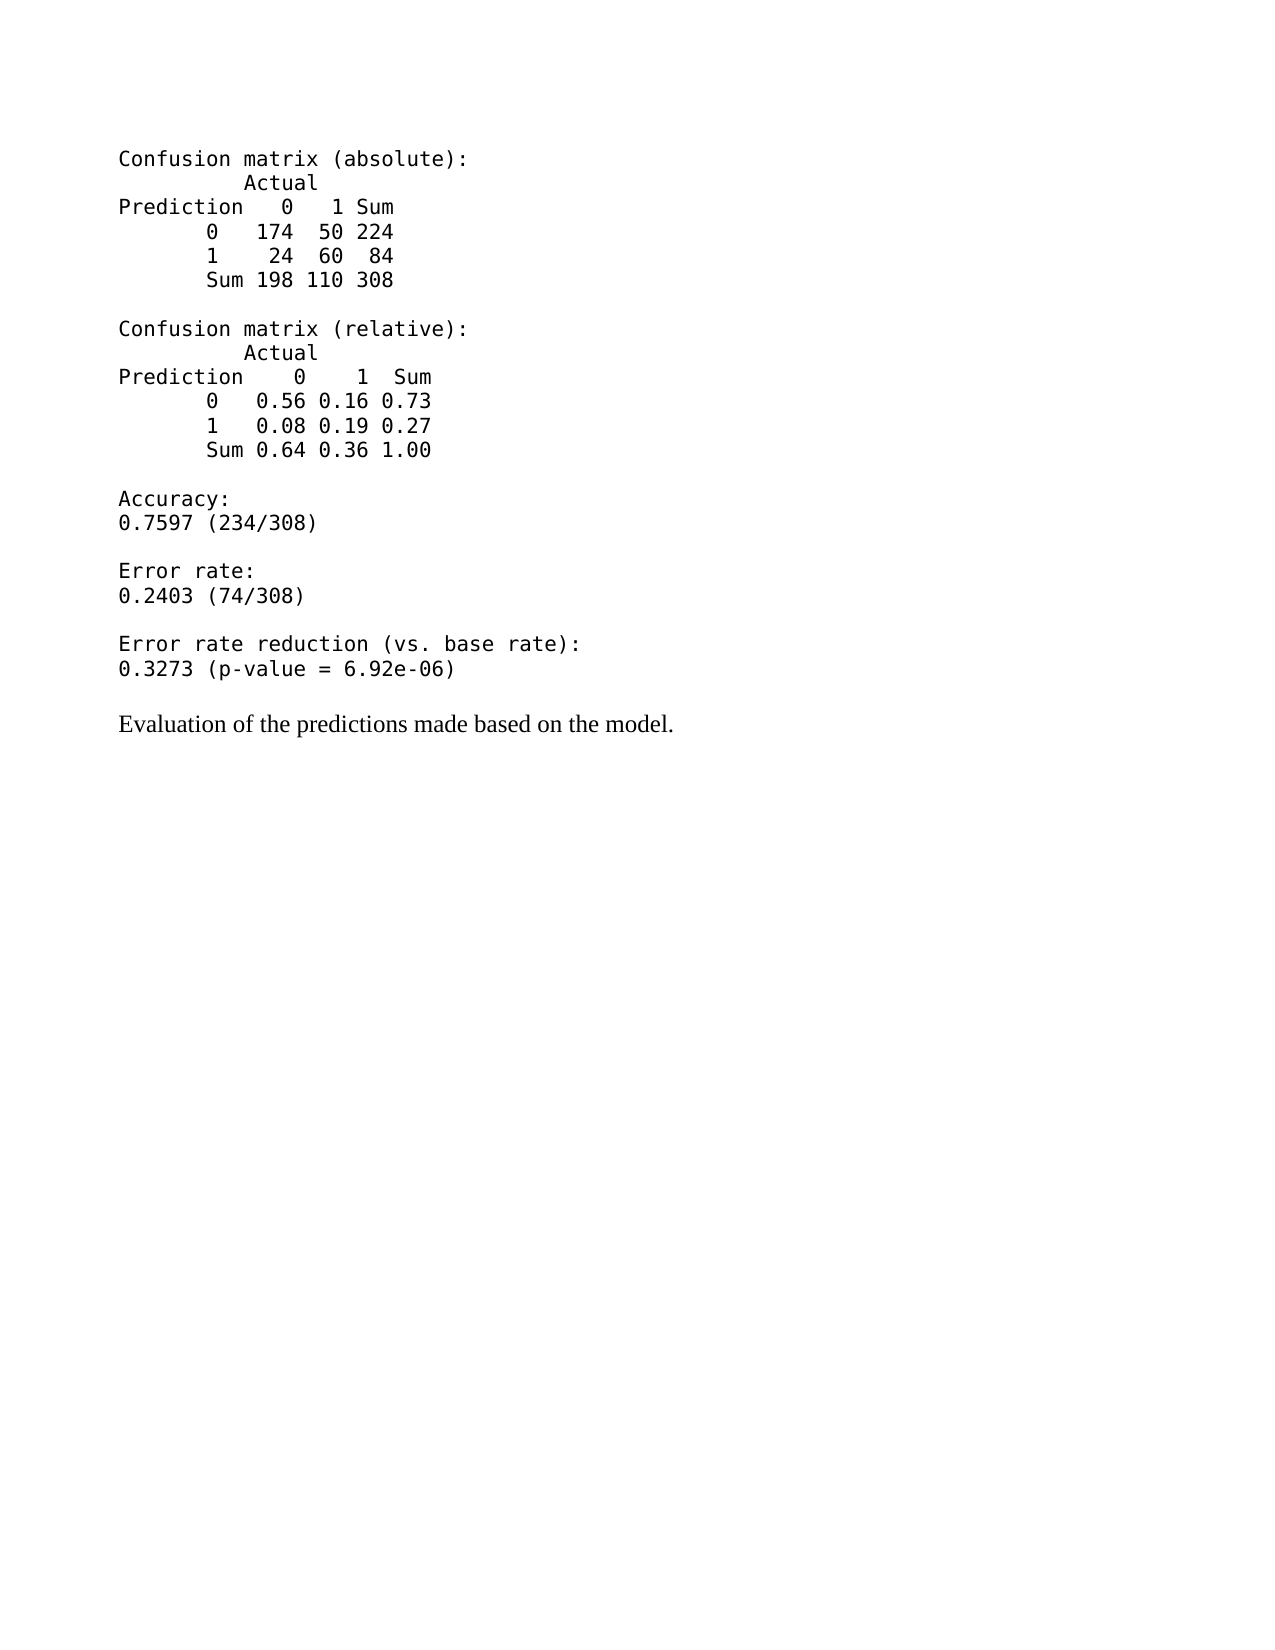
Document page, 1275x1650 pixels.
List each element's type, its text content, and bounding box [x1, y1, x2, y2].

text Error rate: [118, 559, 1157, 584]
text 0.7597 (234/308) [118, 511, 1157, 535]
text Confusion matrix (absolute): [118, 147, 1157, 171]
text Accuracy: [118, 487, 1157, 511]
text Evaluation of the predictions made based on the model. [118, 709, 1157, 738]
text Prediction 0 1 Sum [118, 365, 1157, 389]
text Sum 198 110 308 [118, 268, 1157, 292]
text 0.3273 (p-value = 6.92e-06) [118, 657, 1157, 681]
text Actual [118, 341, 1157, 365]
text Prediction 0 1 Sum [118, 195, 1157, 220]
text 1 0.08 0.19 0.27 [118, 414, 1157, 438]
text 0 174 50 224 [118, 220, 1157, 244]
text Sum 0.64 0.36 1.00 [118, 438, 1157, 462]
text 0 0.56 0.16 0.73 [118, 389, 1157, 414]
text 0.2403 (74/308) [118, 584, 1157, 608]
text 1 24 60 84 [118, 244, 1157, 268]
text Actual [118, 171, 1157, 195]
text Error rate reduction (vs. base rate): [118, 632, 1157, 657]
text Confusion matrix (relative): [118, 317, 1157, 341]
